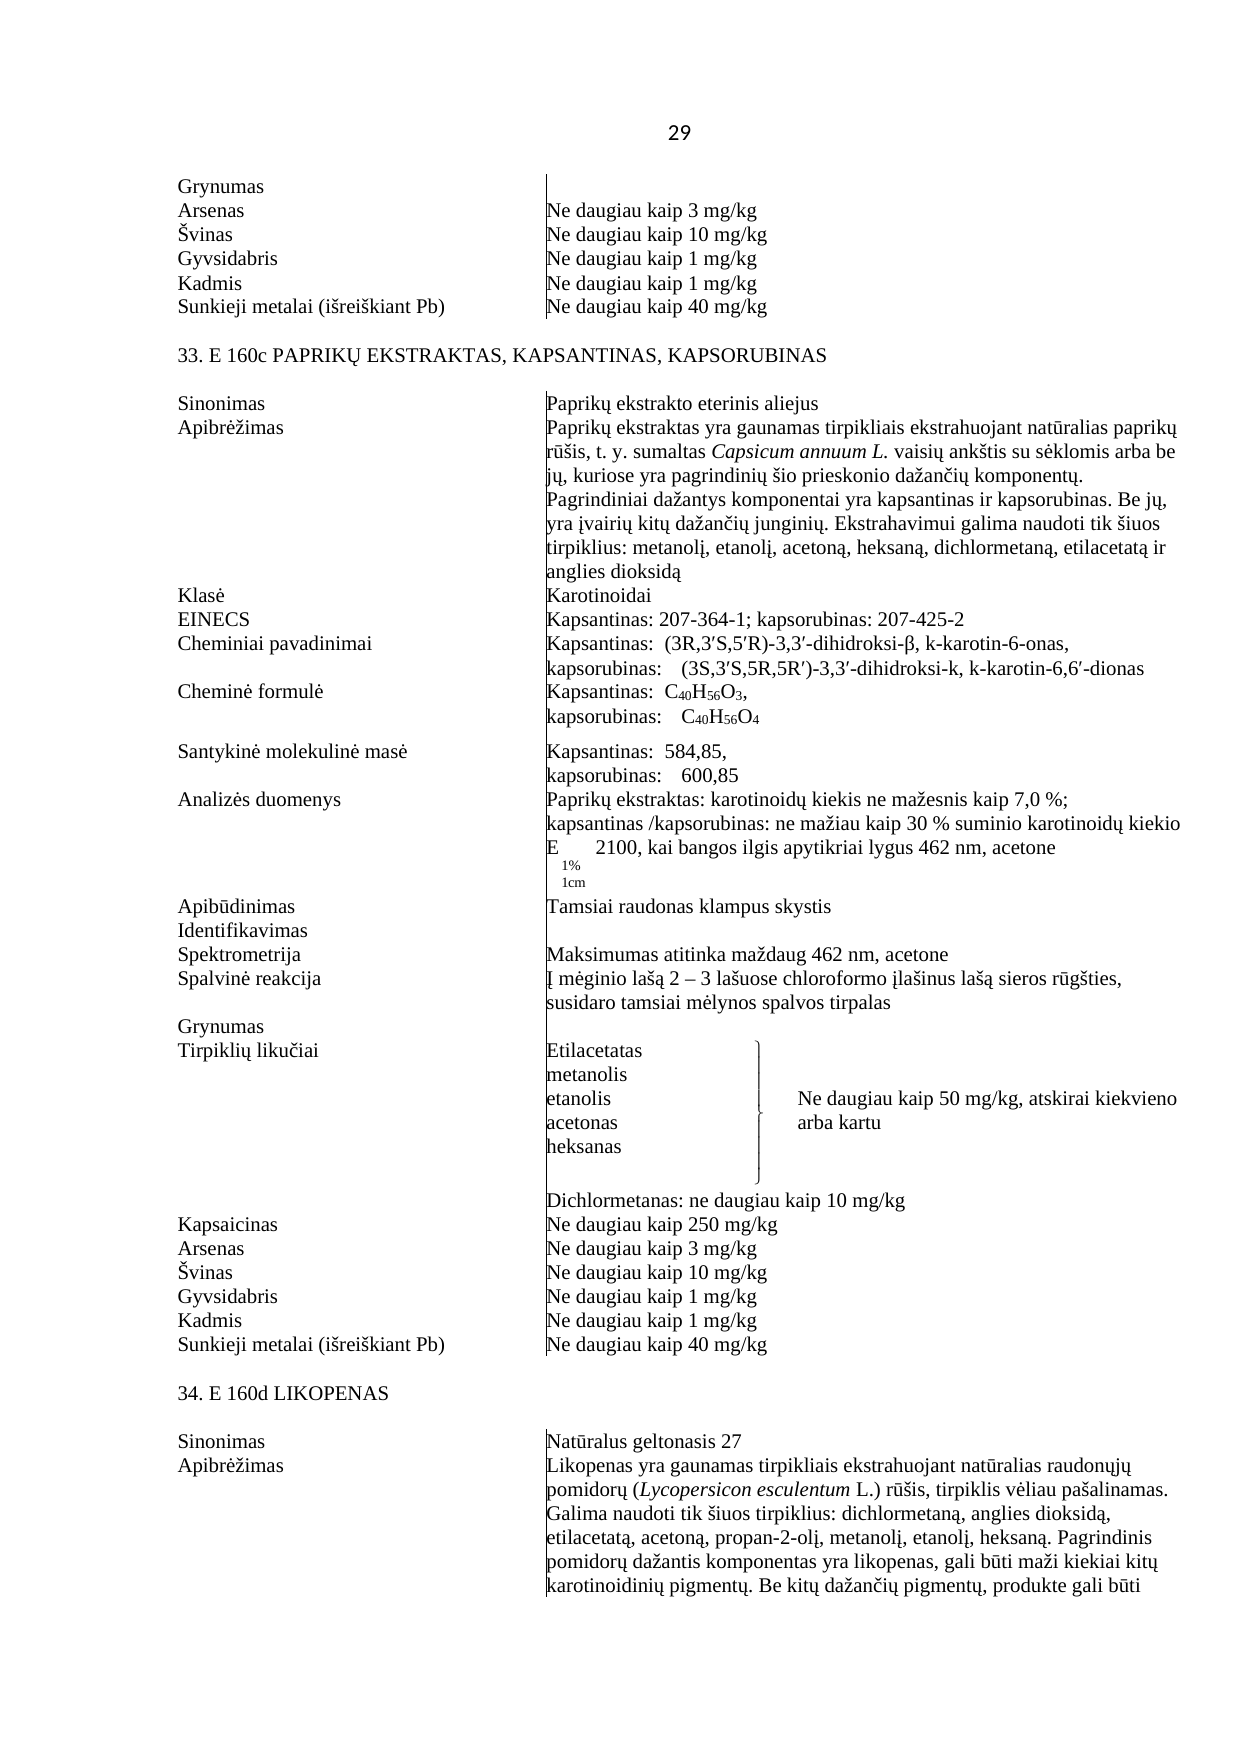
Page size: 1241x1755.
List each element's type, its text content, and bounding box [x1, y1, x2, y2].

table_cell Ne daugiau kaip 1 mg/kg [547, 246, 1181, 270]
table_cell Kadmis [177, 1308, 546, 1332]
table_cell Ne daugiau kaip 3 mg/kg [547, 198, 1181, 222]
table_cell Etilacetatas [547, 1038, 738, 1062]
table_cell Dichlormetanas: ne daugiau kaip 10 mg/kg [547, 1188, 1181, 1212]
table_cell acetonas [547, 1110, 738, 1134]
table_cell Ne daugiau kaip 1 mg/kg [547, 270, 1181, 294]
table_cell Sinonimas [177, 391, 546, 415]
table_cell Ne daugiau kaip 3 mg/kg [547, 1236, 1181, 1260]
table_cell Karotinoidai [547, 583, 1181, 607]
table_cell Kapsantinas: C40H56O3, kapsorubinas: C40H56O4 [547, 680, 1181, 739]
table_cell Gyvsidabris [177, 246, 546, 270]
table_cell [797, 1062, 1181, 1086]
table_cell Likopenas yra gaunamas tirpikliais ekstrahuojant natūralias raudonųjų pomidorų (Lycopersicon esculentum L.) rūšis, tirpiklis vėliau pašalinamas. Galima naudoti tik šiuos tirpiklius: dichlormetaną, anglies dioksidą, etilacetatą, acetoną, propan-2-olį, metanolį, etanolį, heksaną. Pagrindinis pomidorų dažantis komponentas yra likopenas, gali būti maži kiekiai kitų karotinoidinių pigmentų. Be kitų dažančių pigmentų, produkte gali būti [547, 1453, 1181, 1597]
table_cell Paprikų ekstrakto eterinis aliejus [547, 391, 1181, 415]
table_cell [797, 1038, 1181, 1062]
table_cell [547, 174, 1181, 198]
table_cell Švinas [177, 1260, 546, 1284]
table_cell Paprikų ekstraktas yra gaunamas tirpikliais ekstrahuojant natūralias paprikų rūšis, t. y. sumaltas Capsicum annuum L. vaisių ankštis su sėklomis arba be jų, kuriose yra pagrindinių šio prieskonio dažančių komponentų. Pagrindiniai dažantys komponentai yra kapsantinas ir kapsorubinas. Be jų, yra įvairių kitų dažančių junginių. Ekstrahavimui galima naudoti tik šiuos tirpiklius: metanolį, etanolį, acetoną, heksaną, dichlormetaną, etilacetatą ir anglies dioksidą [547, 415, 1181, 583]
table_cell Arsenas [177, 198, 546, 222]
table_cell Ne daugiau kaip 10 mg/kg [547, 1260, 1181, 1284]
table_cell Analizės duomenys [177, 787, 546, 894]
table_cell Klasė [177, 583, 546, 607]
table_cell Natūralus geltonasis 27 [547, 1429, 1181, 1453]
table_cell Arsenas [177, 1236, 546, 1260]
table_cell Tamsiai raudonas klampus skystis [547, 894, 1181, 918]
table_cell Kapsantinas: 207-364-1; kapsorubinas: 207-425-2 [547, 607, 1181, 631]
table_cell [547, 918, 1181, 942]
table_cell Kadmis [177, 270, 546, 294]
table_cell [797, 1134, 1181, 1188]
table_cell Ne daugiau kaip 250 mg/kg [547, 1212, 1181, 1236]
table_cell Kapsaicinas [177, 1212, 546, 1236]
table_cell Švinas [177, 222, 546, 246]
table_cell 33. E 160c PAPRIKŲ EKSTRAKTAS, KAPSANTINAS, KAPSORUBINAS [177, 319, 1181, 391]
table_cell Santykinė molekulinė masė [177, 739, 546, 787]
table_cell 34. E 160d LIKOPENAS [177, 1356, 1181, 1429]
table_cell Apibūdinimas [177, 894, 546, 918]
table_cell Paprikų ekstraktas: karotinoidų kiekis ne mažesnis kaip 7,0 %; kapsantinas /kapsorubinas: ne mažiau kaip 30 % suminio karotinoidų kiekio [547, 787, 1181, 835]
table_cell Gyvsidabris [177, 1284, 546, 1308]
table_cell [547, 1014, 1181, 1038]
table_cell Kapsantinas: 584,85, kapsorubinas: 600,85 [547, 739, 1181, 787]
table_cell Apibrėžimas [177, 415, 546, 583]
table_cell Apibrėžimas [177, 1453, 546, 1597]
table_cell Spalvinė reakcija [177, 966, 546, 1014]
table_cell Ne daugiau kaip 40 mg/kg [547, 1333, 1181, 1356]
table_cell Ne daugiau kaip 1 mg/kg [547, 1284, 1181, 1308]
table_cell Ne daugiau kaip 50 mg/kg, atskirai kiekvieno arba kartu [797, 1086, 1181, 1134]
table_cell heksanas [547, 1134, 738, 1188]
table_cell Cheminiai pavadinimai [177, 631, 546, 679]
table_cell EINECS [177, 607, 546, 631]
table_cell Į mėginio lašą 2 – 3 lašuose chloroformo įlašinus lašą sieros rūgšties, susidaro tamsiai mėlynos spalvos tirpalas [547, 966, 1181, 1014]
table_cell [738, 1038, 797, 1188]
table_cell Cheminė formulė [177, 680, 546, 739]
table_cell Sunkieji metalai (išreiškiant Pb) [177, 295, 546, 318]
table_cell Maksimumas atitinka maždaug 462 nm, acetone [547, 942, 1181, 966]
table_cell metanolis [547, 1062, 738, 1086]
table_cell Identifikavimas [177, 918, 546, 942]
table_cell Ne daugiau kaip 1 mg/kg [547, 1308, 1181, 1332]
table_cell Ne daugiau kaip 10 mg/kg [547, 222, 1181, 246]
table_cell Ne daugiau kaip 40 mg/kg [547, 295, 1181, 318]
table_cell Sunkieji metalai (išreiškiant Pb) [177, 1333, 546, 1356]
table_cell Kapsantinas: (3R,3′S,5′R)-3,3′-dihidroksi-β, k-karotin-6-onas, kapsorubinas: (3S,3′S,5R,5R′)-3,3′-dihidroksi-k, k-karotin-6,6′-dionas [547, 631, 1181, 679]
table_cell E 2100, kai bangos ilgis apytikriai lygus 462 nm, acetone [547, 835, 1181, 894]
table_cell Grynumas [177, 1014, 546, 1038]
table_cell Spektrometrija [177, 942, 546, 966]
table_cell Sinonimas [177, 1429, 546, 1453]
table_cell etanolis [547, 1086, 738, 1110]
table_cell Tirpiklių likučiai [177, 1038, 546, 1212]
table_cell Grynumas [177, 174, 546, 198]
